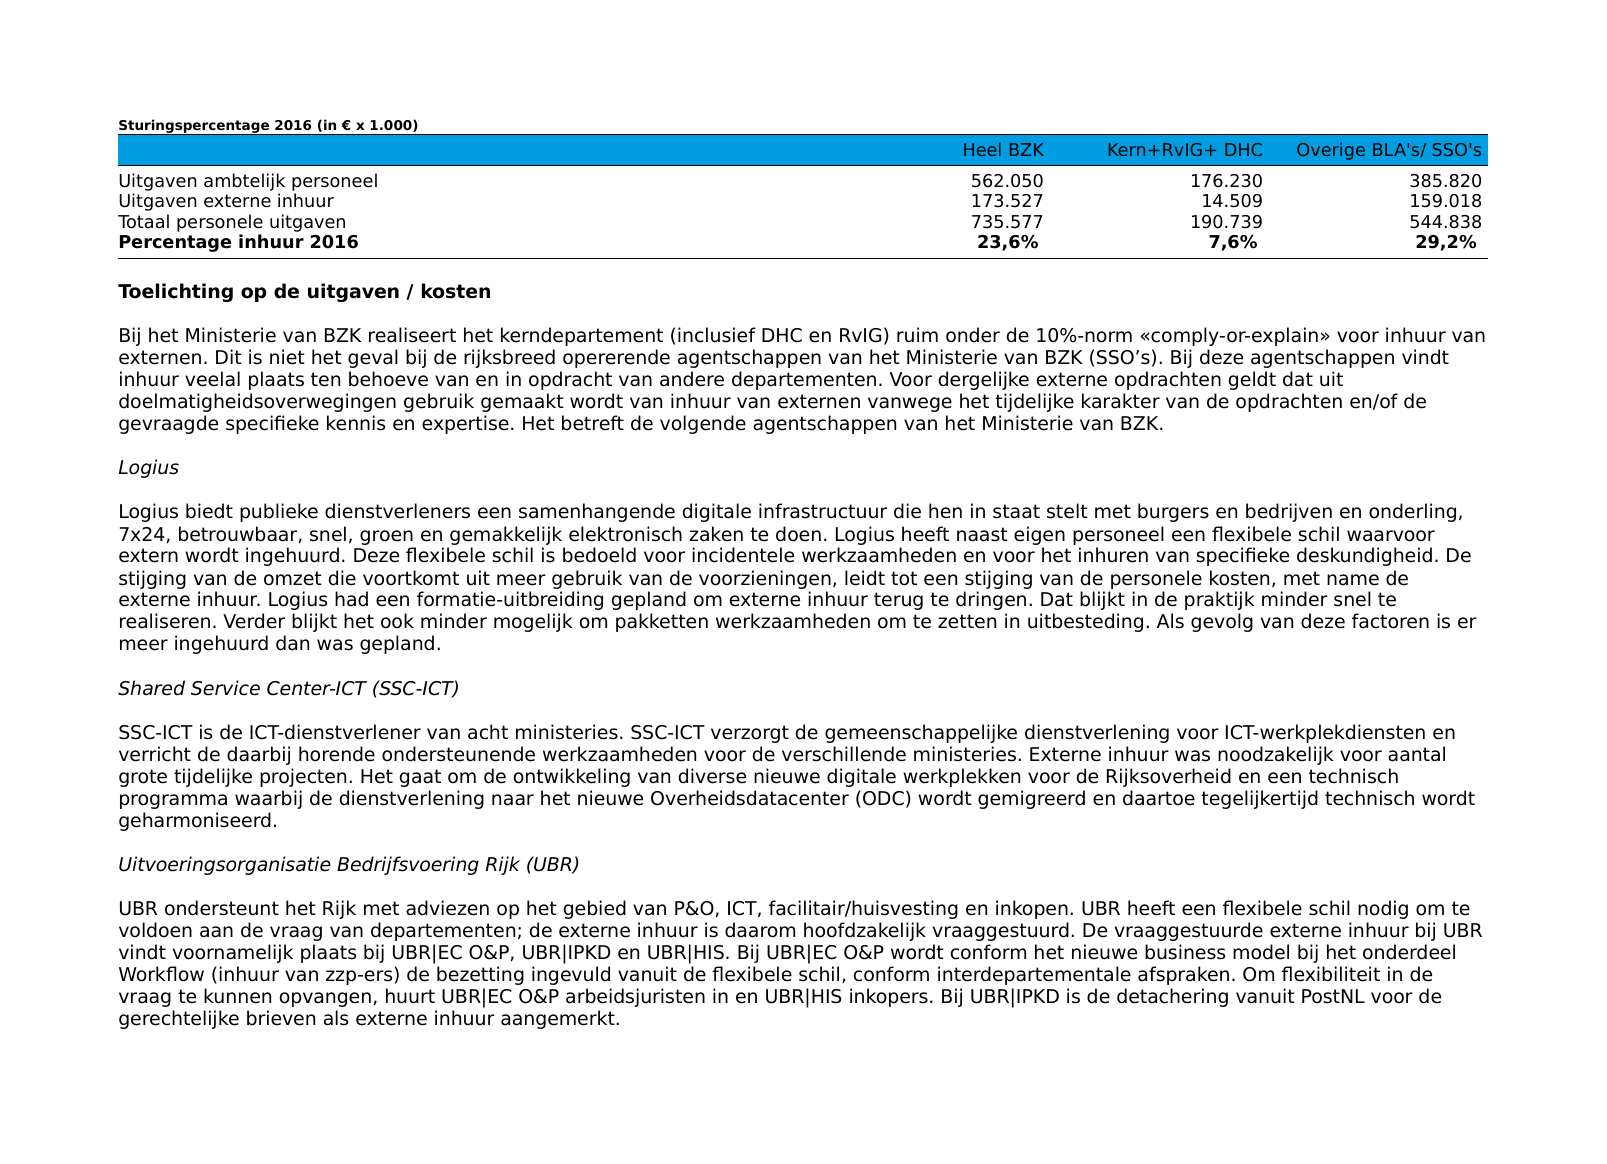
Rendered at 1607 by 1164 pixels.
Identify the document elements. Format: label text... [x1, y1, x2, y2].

table_cell 159.018 [1269, 191, 1488, 212]
table_cell Totaal personele uitgaven [118, 212, 830, 232]
subtitle Shared Service Center-ICT (SSC-ICT) [118, 677, 1488, 699]
subtitle Uitvoeringsorganisatie Bedrijfsvoering Rijk (UBR) [118, 854, 1488, 876]
table_header Sturingspercentage 2016 (in € x 1.000) [118, 118, 1488, 134]
text Bij het Ministerie van BZK realiseert het kerndepartement (inclusief DHC en RvIG) ruim onder de 10%-norm «comply-or-explain» voor inhuur van externen. Dit is niet het geval bij de rijksbreed opererende agentschappen van het Ministerie van BZK (SSO’s). Bij deze agentschappen vindt inhuur veelal plaats ten behoeve van en in opdracht van andere departementen. Voor dergelijke externe opdrachten geldt dat uit doelmatigheidsoverwegingen gebruik gemaakt wordt van inhuur van externen vanwege het tijdelijke karakter van de opdrachten en/of de gevraagde specifieke kennis en expertise. Het betreft de volgende agentschappen van het Ministerie van BZK. [118, 325, 1488, 435]
table_cell Overige BLA's/ SSO's [1269, 135, 1488, 165]
table_cell 7,6% [1050, 233, 1269, 258]
table_cell Uitgaven externe inhuur [118, 191, 830, 212]
table_cell Uitgaven ambtelijk personeel [118, 166, 830, 191]
table_cell [118, 135, 830, 165]
table_cell 190.739 [1050, 212, 1269, 232]
table_cell 29,2% [1269, 233, 1488, 258]
table_cell 23,6% [830, 233, 1050, 258]
table_cell 562.050 [830, 166, 1050, 191]
table_cell Percentage inhuur 2016 [118, 233, 830, 258]
table_cell Heel BZK [830, 135, 1050, 165]
table_cell Kern+RvIG+ DHC [1050, 135, 1269, 165]
text Logius biedt publieke dienstverleners een samenhangende digitale infrastructuur die hen in staat stelt met burgers en bedrijven en onderling, 7x24, betrouwbaar, snel, groen en gemakkelijk elektronisch zaken te doen. Logius heeft naast eigen personeel een flexibele schil waarvoor extern wordt ingehuurd. Deze flexibele schil is bedoeld voor incidentele werkzaamheden en voor het inhuren van specifieke deskundigheid. De stijging van de omzet die voortkomt uit meer gebruik van de voorzieningen, leidt tot een stijging van de personele kosten, met name de externe inhuur. Logius had een formatie-uitbreiding gepland om externe inhuur terug te dringen. Dat blijkt in de praktijk minder snel te realiseren. Verder blijkt het ook minder mogelijk om pakketten werkzaamheden om te zetten in uitbesteding. Als gevolg van deze factoren is er meer ingehuurd dan was gepland. [118, 501, 1488, 655]
table_cell 173.527 [830, 191, 1050, 212]
table_cell 176.230 [1050, 166, 1269, 191]
table_cell 735.577 [830, 212, 1050, 232]
text UBR ondersteunt het Rijk met adviezen op het gebied van P&O, ICT, facilitair/huisvesting en inkopen. UBR heeft een flexibele schil nodig om te voldoen aan de vraag van departementen; de externe inhuur is daarom hoofdzakelijk vraaggestuurd. De vraaggestuurde externe inhuur bij UBR vindt voornamelijk plaats bij UBR|EC O&P, UBR|IPKD en UBR|HIS. Bij UBR|EC O&P wordt conform het nieuwe business model bij het onderdeel Workflow (inhuur van zzp-ers) de bezetting ingevuld vanuit de flexibele schil, conform interdepartementale afspraken. Om flexibiliteit in de vraag te kunnen opvangen, huurt UBR|EC O&P arbeidsjuristen in en UBR|HIS inkopers. Bij UBR|IPKD is de detachering vanuit PostNL voor de gerechtelijke brieven als externe inhuur aangemerkt. [118, 898, 1488, 1030]
table_cell 544.838 [1269, 212, 1488, 232]
subtitle Logius [118, 457, 1488, 479]
subtitle Toelichting op de uitgaven / kosten [118, 281, 1488, 303]
table_cell 14.509 [1050, 191, 1269, 212]
text SSC-ICT is de ICT-dienstverlener van acht ministeries. SSC-ICT verzorgt de gemeenschappelijke dienstverlening voor ICT-werkplekdiensten en verricht de daarbij horende ondersteunende werkzaamheden voor de verschillende ministeries. Externe inhuur was noodzakelijk voor aantal grote tijdelijke projecten. Het gaat om de ontwikkeling van diverse nieuwe digitale werkplekken voor de Rijksoverheid en een technisch programma waarbij de dienstverlening naar het nieuwe Overheidsdatacenter (ODC) wordt gemigreerd en daartoe tegelijkertijd technisch wordt geharmoniseerd. [118, 722, 1488, 832]
table_cell 385.820 [1269, 166, 1488, 191]
